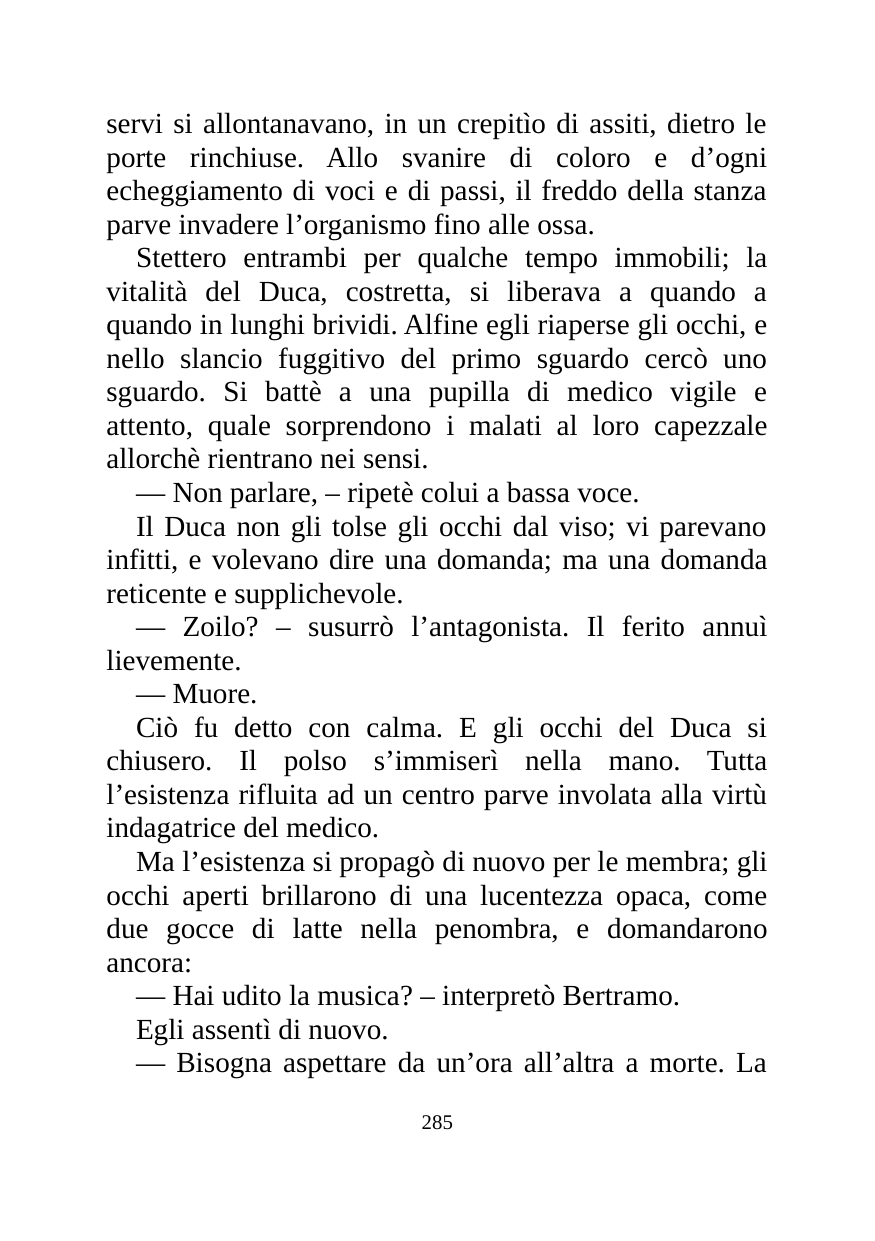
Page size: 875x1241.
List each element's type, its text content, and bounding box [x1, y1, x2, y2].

text Egli assentì di nuovo. [106, 1012, 768, 1045]
text servi si allontanavano, in un crepitìo di assiti, dietro le porte rinchiuse. Allo svanire di coloro e d’ogni echeggiamento di voci e di passi, il freddo della stanza parve invadere l’organismo fino alle ossa. [106, 106, 768, 240]
text — Zoilo? – susurrò l’antagonista. Il ferito annuì lievemente. [106, 609, 768, 676]
text Il Duca non gli tolse gli occhi dal viso; vi parevano infitti, e volevano dire una domanda; ma una domanda reticente e supplichevole. [106, 509, 768, 609]
text Ciò fu detto con calma. E gli occhi del Duca si chiusero. Il polso s’immiserì nella mano. Tutta l’esistenza rifluita ad un centro parve involata alla virtù indagatrice del medico. [106, 710, 768, 844]
text — Non parlare, – ripetè colui a bassa voce. [106, 475, 768, 509]
text — Hai udito la musica? – interpretò Bertramo. [106, 978, 768, 1012]
text — Bisogna aspettare da un’ora all’altra a morte. La [106, 1045, 768, 1079]
text Stettero entrambi per qualche tempo immobili; la vitalità del Duca, costretta, si liberava a quando a quando in lunghi brividi. Alfine egli riaperse gli occhi, e nello slancio fuggitivo del primo sguardo cercò uno sguardo. Si battè a una pupilla di medico vigile e attento, quale sorprendono i malati al loro capezzale allorchè rientrano nei sensi. [106, 240, 768, 475]
text — Muore. [106, 676, 768, 710]
text Ma l’esistenza si propagò di nuovo per le membra; gli occhi aperti brillarono di una lucentezza opaca, come due gocce di latte nella penombra, e domandarono ancora: [106, 844, 768, 978]
